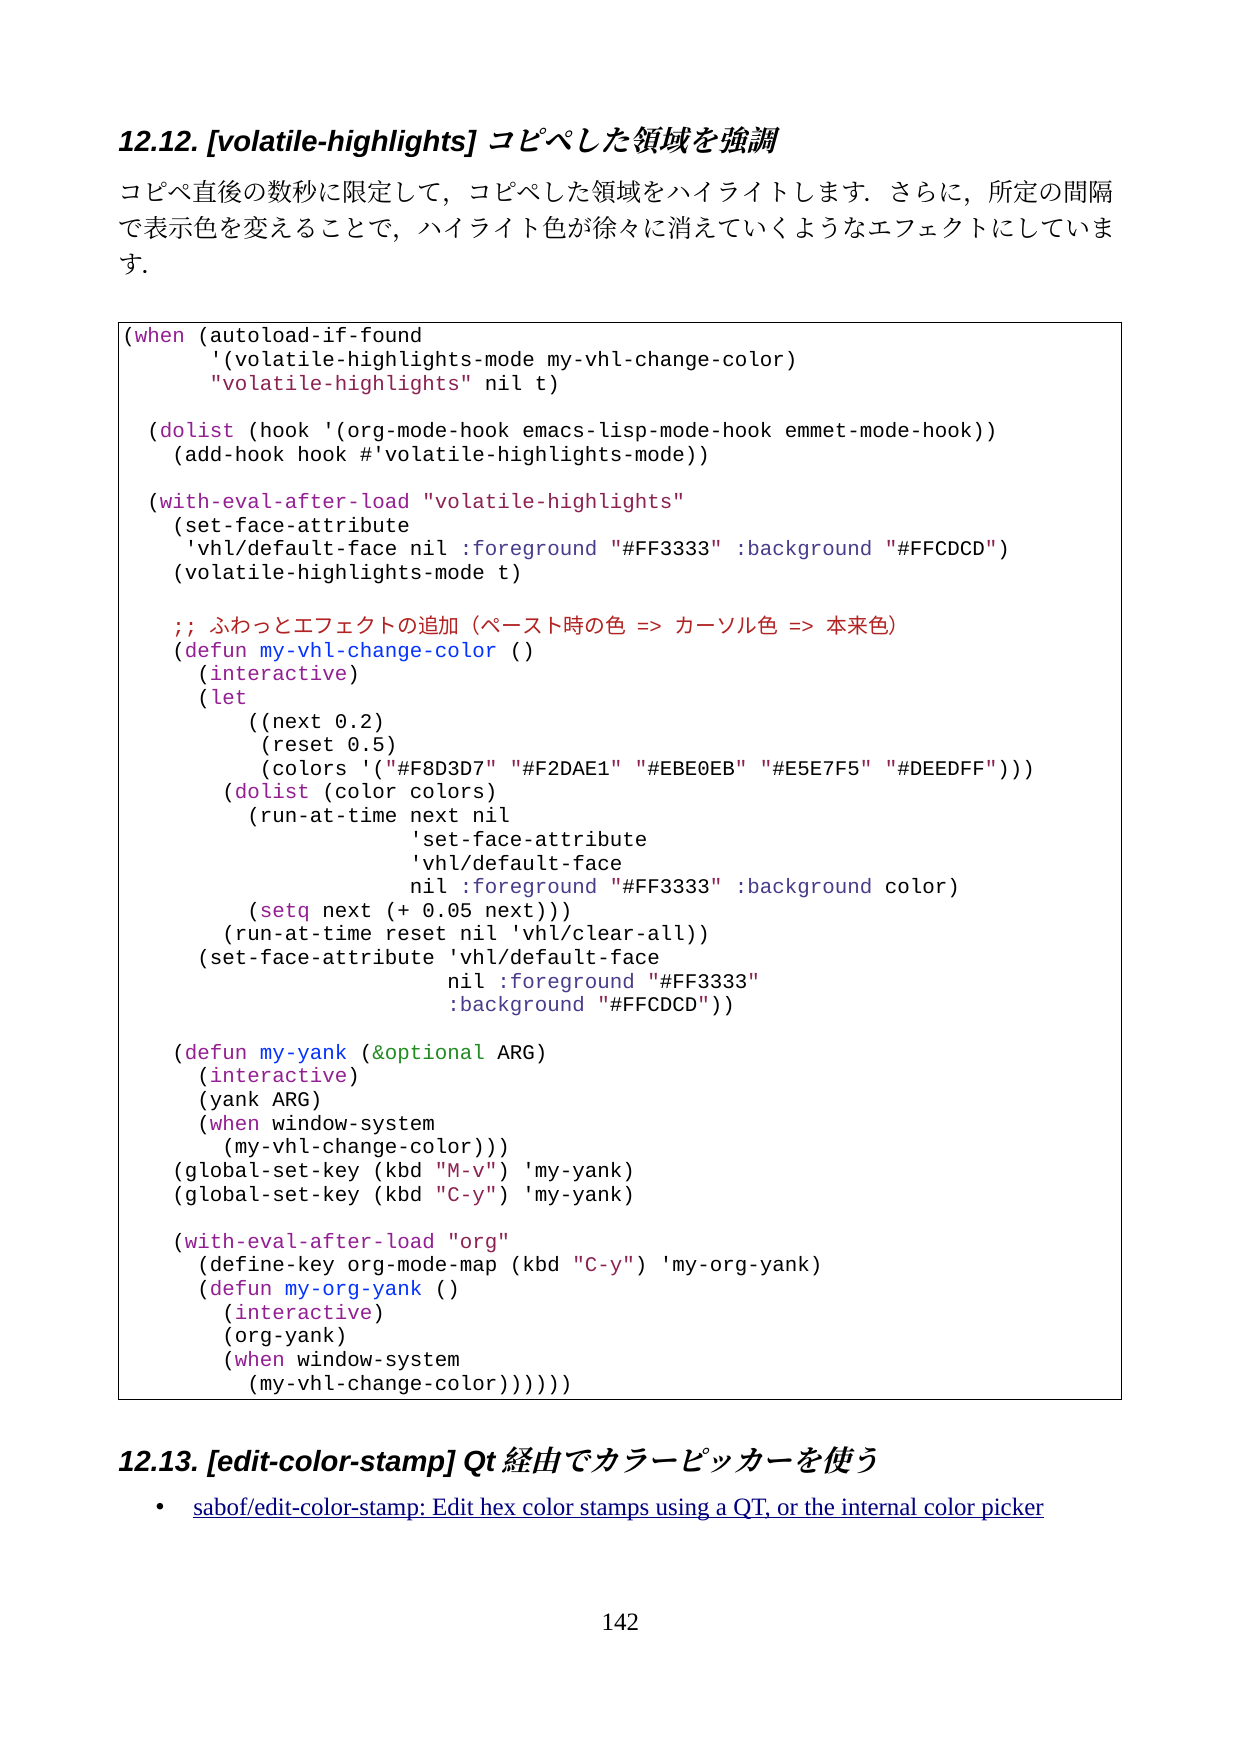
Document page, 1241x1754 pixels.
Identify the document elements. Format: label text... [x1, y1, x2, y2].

text 'set-face-attribute [119, 825, 1121, 848]
text (setq next (+ 0.05 next))) [119, 896, 1121, 919]
text ((next 0.2) [119, 707, 1121, 730]
subtitle [edit-color-stamp] Qt経由でカラーピッカーを使う [118, 1438, 1122, 1479]
text コピペ直後の数秒に限定して，コピペした領域をハイライトします．さらに，所定の間隔で表示色を変えることで，ハイライト色が徐々に消えていくようなエフェクトにしています． [118, 172, 1122, 309]
text (interactive) [119, 1298, 1121, 1321]
text (with-eval-after-load "org" [119, 1227, 1121, 1251]
text (when window-system [119, 1109, 1121, 1132]
text (define-key org-mode-map (kbd "C-y") 'my-org-yank) [119, 1251, 1121, 1274]
list sabof/edit-color-stamp: Edit hex color stamps using a QT, or the internal color picker [156, 1492, 1122, 1549]
text (global-set-key (kbd "M-v") 'my-yank) [119, 1156, 1121, 1179]
text (add-hook hook #'volatile-highlights-mode)) [119, 440, 1121, 463]
text 'vhl/default-face nil :foreground "#FF3333" :background "#FFCDCD") [119, 534, 1121, 558]
text 'vhl/default-face [119, 848, 1121, 872]
text (my-vhl-change-color)))))) [119, 1369, 1121, 1399]
text ;; ふわっとエフェクトの追加（ペースト時の色 => カーソル色 => 本来色） [119, 605, 1121, 636]
text "volatile-highlights" nil t) [119, 369, 1121, 392]
text (dolist (color colors) [119, 778, 1121, 801]
text (when (autoload-if-found [119, 323, 1121, 345]
text nil :foreground "#FF3333" :background color) [119, 872, 1121, 896]
text (defun my-yank (&optional ARG) [119, 1038, 1121, 1061]
text (interactive) [119, 1061, 1121, 1085]
text (interactive) [119, 659, 1121, 683]
text (yank ARG) [119, 1085, 1121, 1109]
text nil :foreground "#FF3333" [119, 967, 1121, 990]
text (set-face-attribute 'vhl/default-face [119, 943, 1121, 967]
text (when window-system [119, 1345, 1121, 1369]
text (run-at-time next nil [119, 801, 1121, 825]
text (let [119, 683, 1121, 707]
text :background "#FFCDCD")) [119, 990, 1121, 1014]
text (with-eval-after-load "volatile-highlights" [119, 487, 1121, 511]
text (org-yank) [119, 1321, 1121, 1345]
text (dolist (hook '(org-mode-hook emacs-lisp-mode-hook emmet-mode-hook)) [119, 416, 1121, 440]
text (volatile-highlights-mode t) [119, 558, 1121, 582]
text (global-set-key (kbd "C-y") 'my-yank) [119, 1179, 1121, 1203]
text (set-face-attribute [119, 511, 1121, 534]
text (reset 0.5) [119, 730, 1121, 754]
text '(volatile-highlights-mode my-vhl-change-color) [119, 345, 1121, 369]
text (defun my-vhl-change-color () [119, 636, 1121, 659]
subtitle [volatile-highlights] コピペした領域を強調 [118, 118, 1122, 160]
text (defun my-org-yank () [119, 1274, 1121, 1298]
text (run-at-time reset nil 'vhl/clear-all)) [119, 919, 1121, 943]
text (colors '("#F8D3D7" "#F2DAE1" "#EBE0EB" "#E5E7F5" "#DEEDFF"))) [119, 754, 1121, 778]
text (my-vhl-change-color))) [119, 1132, 1121, 1156]
